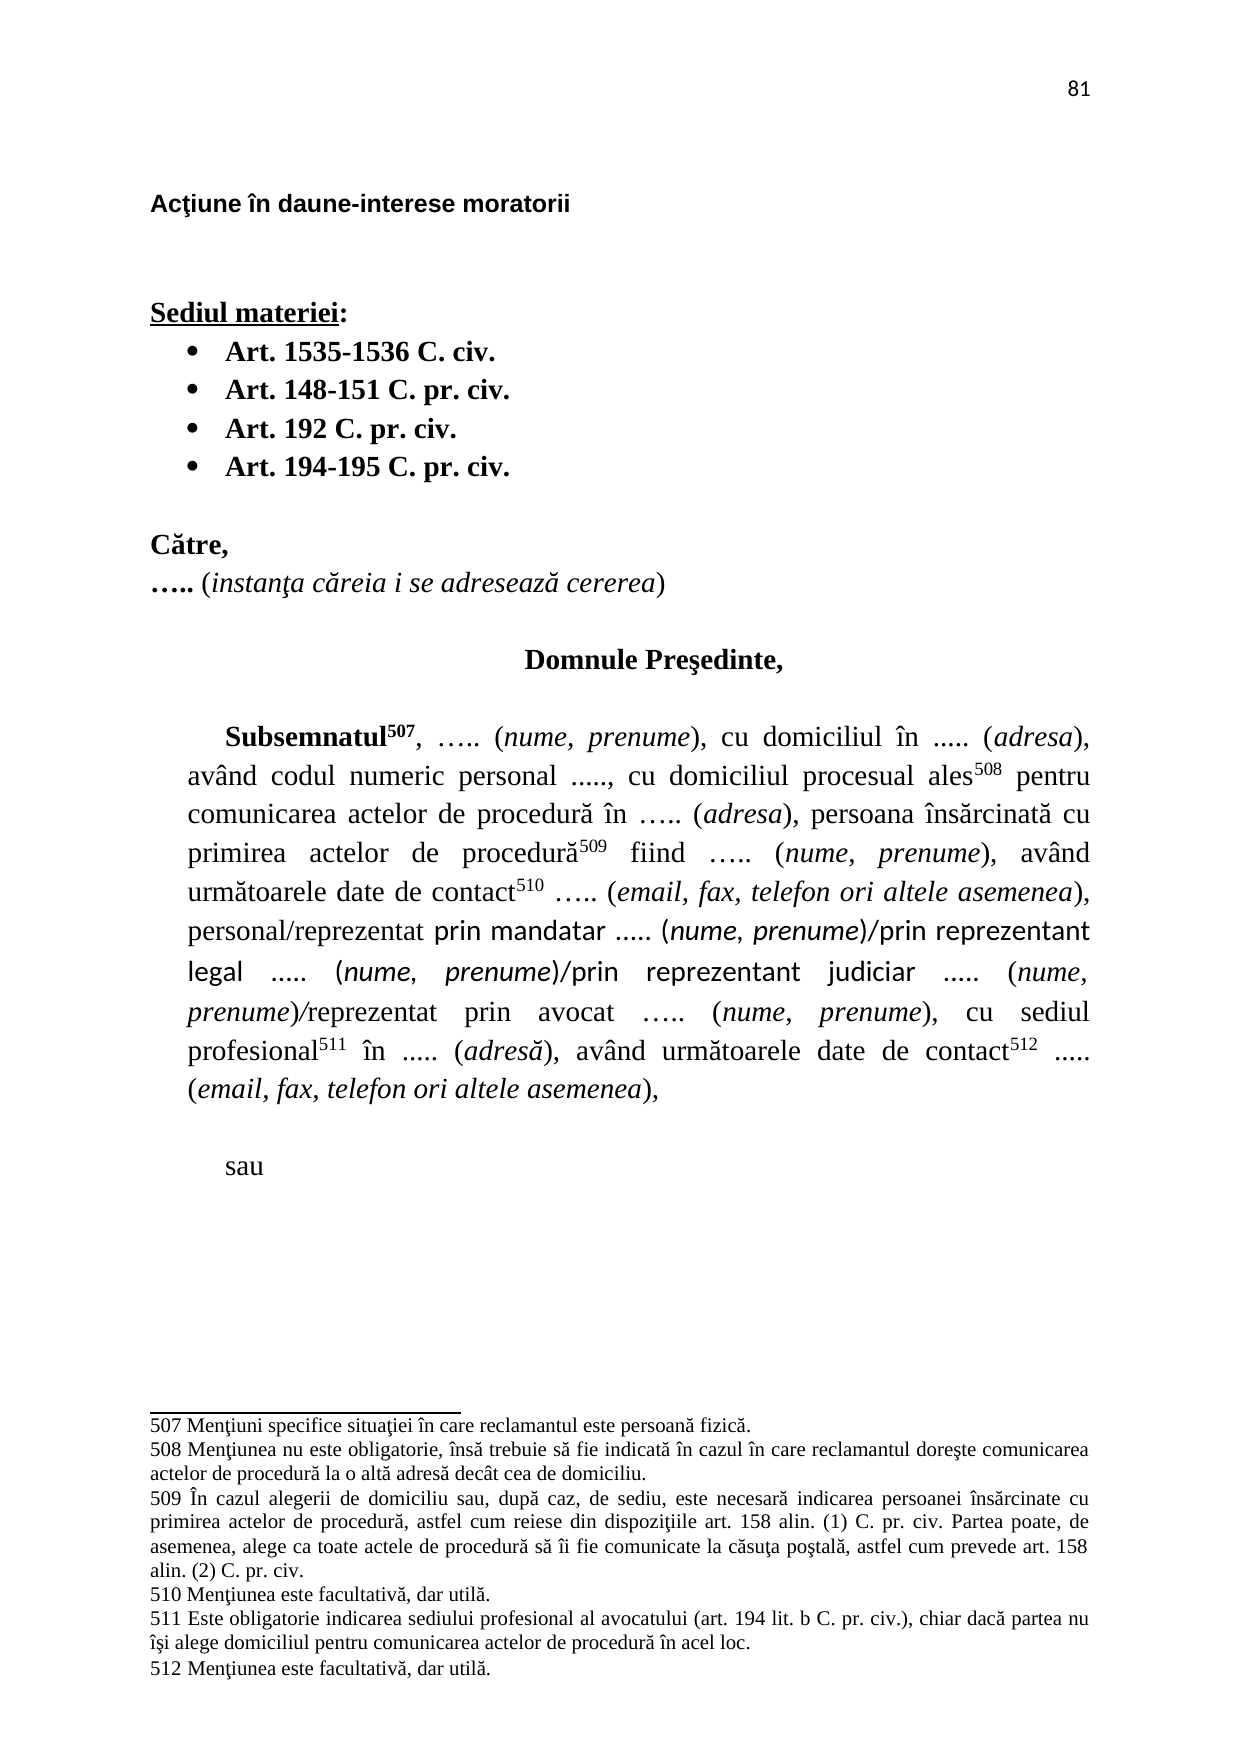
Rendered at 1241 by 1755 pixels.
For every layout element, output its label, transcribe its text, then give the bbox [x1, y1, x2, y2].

text Menţiuni specifice situaţiei în care reclamantul este persoană fizică. [150, 1413, 1090, 1437]
list Art. 148-151 C. pr. civ. [187, 372, 1090, 406]
text În cazul alegerii de domiciliu sau, după caz, de sediu, este necesară indicarea persoanei însărcinate cu primirea actelor de procedură, astfel cum reiese din dispoziţiile art. 158 alin. (1) C. pr. civ. Partea poate, de asemenea, alege ca toate actele de procedură să îi fie comunicate la căsuţa poştală, astfel cum prevede art. 158 alin. (2) C. pr. civ. [150, 1485, 1090, 1582]
subtitle Acţiune în daune-interese moratorii [150, 189, 1090, 218]
text ….. (instanţa căreia i se adresează cererea) [150, 565, 1090, 599]
text Către, [150, 527, 1090, 560]
text Menţiunea este facultativă, dar utilă. [150, 1582, 1090, 1606]
text Domnule Preşedinte, [187, 642, 1090, 676]
list Art. 194-195 C. pr. civ. [187, 449, 1090, 483]
list Art. 1535-1536 C. civ. [187, 334, 1090, 367]
text Menţiunea nu este obligatorie, însă trebuie să fie indicată în cazul în care reclamantul doreşte comunicarea actelor de procedură la o altă adresă decât cea de domiciliu. [150, 1437, 1090, 1485]
text sau [187, 1148, 1090, 1182]
text Este obligatorie indicarea sediului profesional al avocatului (art. 194 lit. b C. pr. civ.), chiar dacă partea nu îşi alege domiciliul pentru comunicarea actelor de procedură în acel loc. [150, 1606, 1090, 1654]
text Sediul materiei: [150, 295, 1090, 329]
text Subsemnatul, ….. (nume, prenume), cu domiciliul în ..... (adresa), având codul numeric personal ....., cu domiciliul procesual ales pentru comunicarea actelor de procedură în ….. (adresa), persoana însărcinată cu primirea actelor de procedură fiind ….. (nume, prenume), având următoarele date de contact ….. (email, fax, telefon ori altele asemenea), personal/reprezentat prin mandatar ..... (nume, prenume)/prin reprezentant legal ..... (nume, prenume)/prin reprezentant judiciar ..... (nume, prenume)/reprezentat prin avocat ….. (nume, prenume), cu sediul profesional în ..... (adresă), având următoarele date de contact ..... (email, fax, telefon ori altele asemenea), [187, 719, 1090, 1105]
list Art. 192 C. pr. civ. [187, 411, 1090, 444]
text Menţiunea este facultativă, dar utilă. [150, 1654, 1090, 1680]
